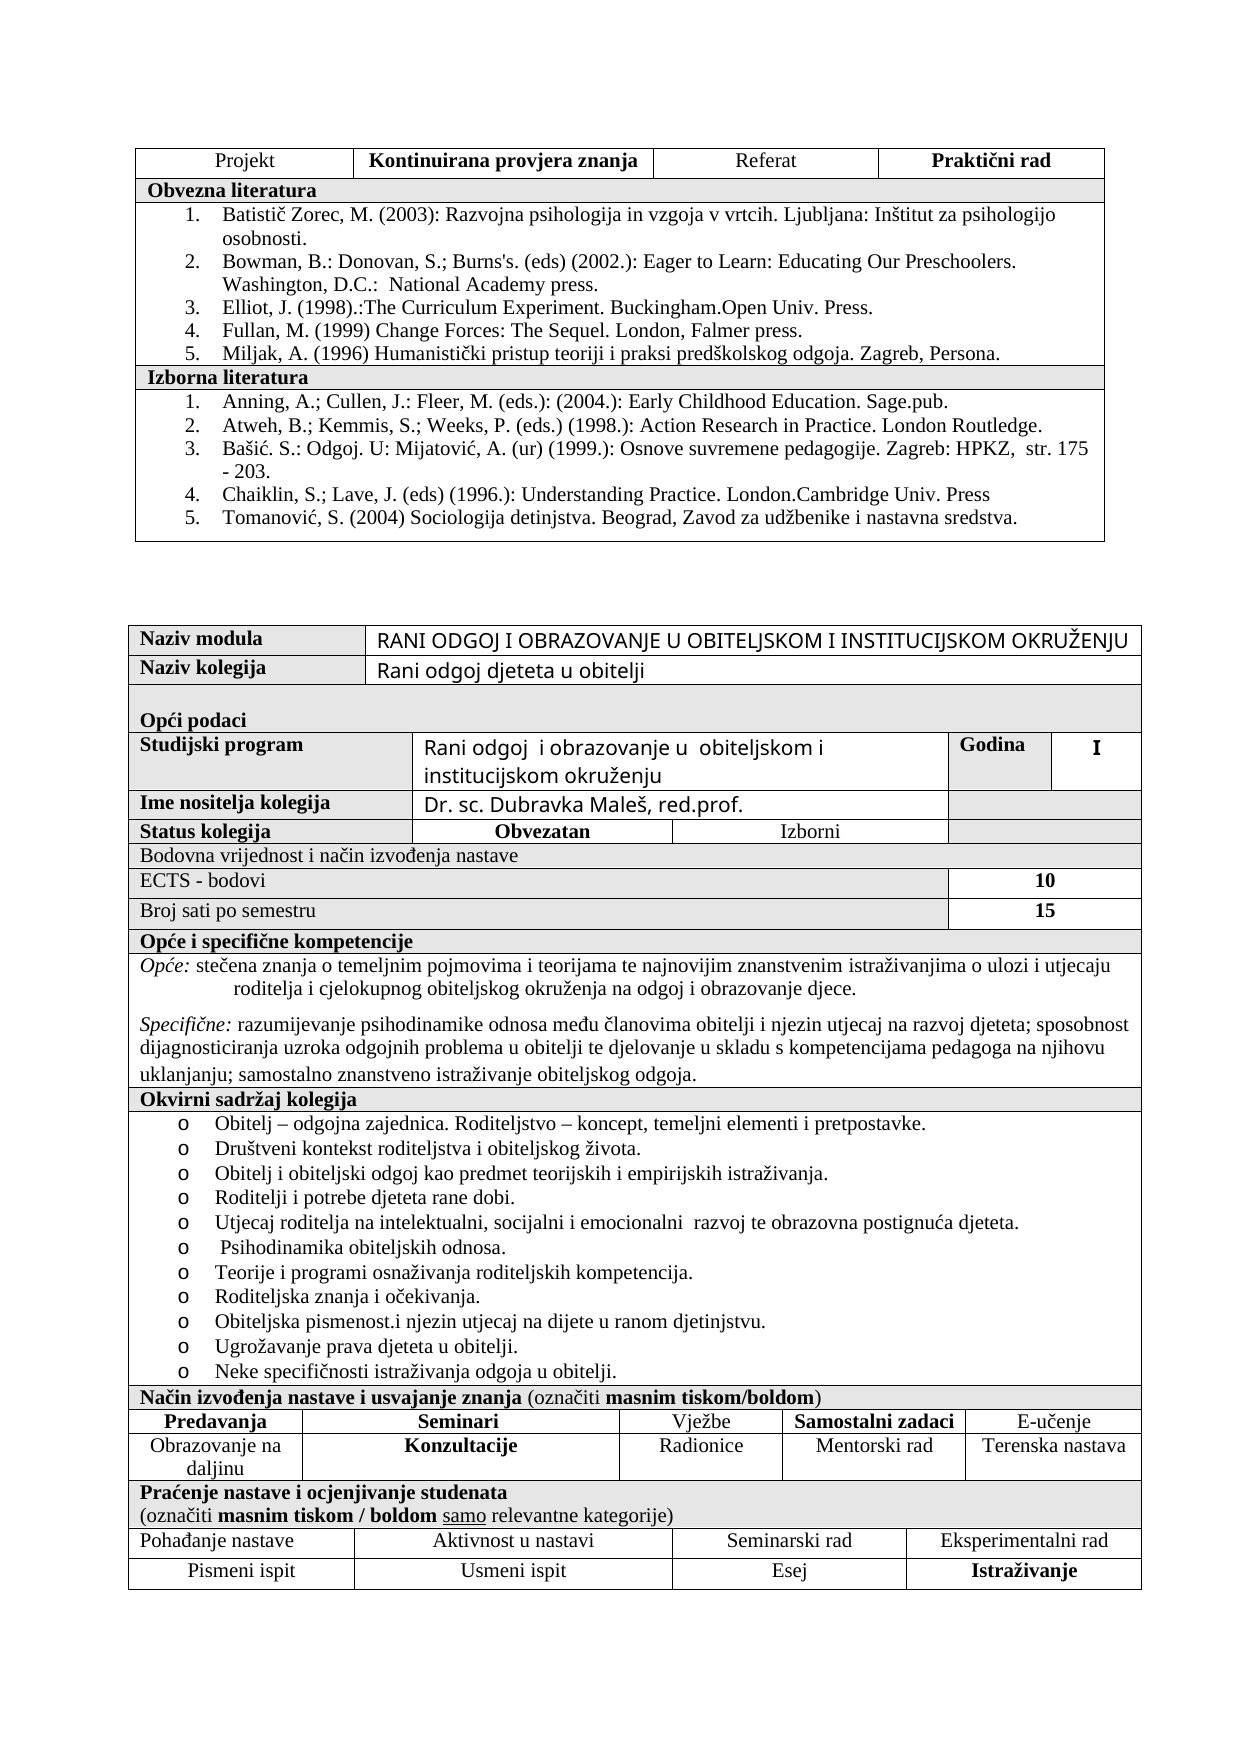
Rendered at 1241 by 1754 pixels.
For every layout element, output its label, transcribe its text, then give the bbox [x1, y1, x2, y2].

table_cell Studijski program [129, 733, 412, 789]
table_cell [949, 820, 1141, 843]
table_cell Seminarski rad [673, 1529, 906, 1558]
table_cell Dr. sc. Dubravka Maleš, red.prof. [413, 791, 948, 819]
table_cell Pismeni ispit [129, 1559, 354, 1588]
table_cell Kontinuirana provjera znanja [354, 149, 653, 178]
table_header Rani odgoj i obrazovanje u obiteljskom i institucijskom okruženju [366, 626, 1141, 655]
table_cell Vježbe [620, 1410, 782, 1433]
table_cell Ime nositelja kolegija [129, 791, 412, 819]
table_cell Opći podaci [129, 685, 1141, 732]
table_cell Radionice [620, 1434, 782, 1480]
table_cell ECTS - bodovi [129, 869, 948, 898]
table_cell Opće i specifične kompetencije [129, 930, 1141, 953]
table_cell Usmeni ispit [355, 1559, 672, 1588]
table_cell Projekt [136, 149, 353, 178]
table_cell Obvezatan [413, 820, 672, 843]
table_header Naziv modula [129, 626, 365, 655]
table_cell Obitelj – odgojna zajednica. Roditeljstvo – koncept, temeljni elementi i pretpostavke. Društveni kontekst roditeljstva i obiteljskog života. Obitelj i obiteljski odgoj kao predmet teorijskih i empirijskih istraživanja. Roditelji i potrebe djeteta rane dobi. Utjecaj roditelja na intelektualni, socijalni i emocionalni razvoj te obrazovna postignuća djeteta. Psihodinamika obiteljskih odnosa. Teorije i programi osnaživanja roditeljskih kompetencija. Roditeljska znanja i očekivanja. Obiteljska pismenost.i njezin utjecaj na dijete u ranom djetinjstvu. Ugrožavanje prava djeteta u obitelji. Neke specifičnosti istraživanja odgoja u obitelji. [129, 1112, 1141, 1384]
table_cell Seminari [303, 1410, 619, 1433]
table_cell Aktivnost u nastavi [355, 1529, 672, 1558]
table_cell Praktični rad [879, 149, 1104, 178]
table_cell Terenska nastava [966, 1434, 1141, 1480]
table_cell Eksperimentalni rad [907, 1529, 1141, 1558]
table_cell Pohađanje nastave [129, 1529, 354, 1558]
table_cell Istraživanje [907, 1559, 1141, 1588]
table_cell Status kolegija [129, 820, 412, 843]
table_cell 10 [949, 869, 1141, 898]
table_cell Opće: stečena znanja o temeljnim pojmovima i teorijama te najnovijim znanstvenim istraživanjima o ulozi i utjecaju roditelja i cjelokupnog obiteljskog okruženja na odgoj i obrazovanje djece. Specifične: razumijevanje psihodinamike odnosa među članovima obitelji i njezin utjecaj na razvoj djeteta; sposobnost dijagnosticiranja uzroka odgojnih problema u obitelji te djelovanje u skladu s kompetencijama pedagoga na njihovu uklanjanju; samostalno znanstveno istraživanje obiteljskog odgoja. [129, 954, 1141, 1087]
table_cell Izborna literatura [136, 366, 1104, 389]
table_cell I [1052, 733, 1141, 789]
table_cell Način izvođenja nastave i usvajanje znanja (označiti masnim tiskom/boldom) [129, 1386, 1141, 1409]
table_cell Obvezna literatura [136, 179, 1104, 202]
table_cell Rani odgoj djeteta u obitelji [366, 656, 1141, 684]
table_cell Esej [673, 1559, 906, 1588]
table_cell Mentorski rad [783, 1434, 965, 1480]
table_cell Izborni [673, 820, 948, 843]
table_cell Rani odgoj i obrazovanje u obiteljskom i institucijskom okruženju [413, 733, 948, 789]
table_cell Naziv kolegija [129, 656, 365, 684]
table_cell Bodovna vrijednost i način izvođenja nastave [129, 844, 1141, 867]
table_cell Praćenje nastave i ocjenjivanje studenata (označiti masnim tiskom / boldom samo relevantne kategorije) [129, 1481, 1141, 1527]
table_cell Anning, A.; Cullen, J.: Fleer, M. (eds.): (2004.): Early Childhood Education. Sage.pub. Atweh, B.; Kemmis, S.; Weeks, P. (eds.) (1998.): Action Research in Practice. London Routledge. Bašić. S.: Odgoj. U: Mijatović, A. (ur) (1999.): Osnove suvremene pedagogije. Zagreb: HPKZ, str. 175 - 203. Chaiklin, S.; Lave, J. (eds) (1996.): Understanding Practice. London.Cambridge Univ. Press Tomanović, S. (2004) Sociologija detinjstva. Beograd, Zavod za udžbenike i nastavna sredstva. [136, 390, 1104, 541]
table_cell Broj sati po semestru [129, 899, 948, 929]
table_cell Konzultacije [303, 1434, 619, 1480]
table_cell Samostalni zadaci [783, 1410, 965, 1433]
table_cell Obrazovanje na daljinu [129, 1434, 302, 1480]
table_cell E-učenje [966, 1410, 1141, 1433]
table_cell [949, 791, 1141, 819]
table_cell Batistič Zorec, M. (2003): Razvojna psihologija in vzgoja v vrtcih. Ljubljana: Inštitut za psihologijo osobnosti. Bowman, B.: Donovan, S.; Burns's. (eds) (2002.): Eager to Learn: Educating Our Preschoolers. Washington, D.C.: National Academy press. Elliot, J. (1998).:The Curriculum Experiment. Buckingham.Open Univ. Press. Fullan, M. (1999) Change Forces: The Sequel. London, Falmer press. Miljak, A. (1996) Humanistički pristup teoriji i praksi predškolskog odgoja. Zagreb, Persona. [136, 203, 1104, 365]
table_cell 15 [949, 899, 1141, 929]
table_cell Godina [949, 733, 1051, 789]
table_cell Referat [654, 149, 878, 178]
table_cell Predavanja [129, 1410, 302, 1433]
table_cell Okvirni sadržaj kolegija [129, 1088, 1141, 1111]
